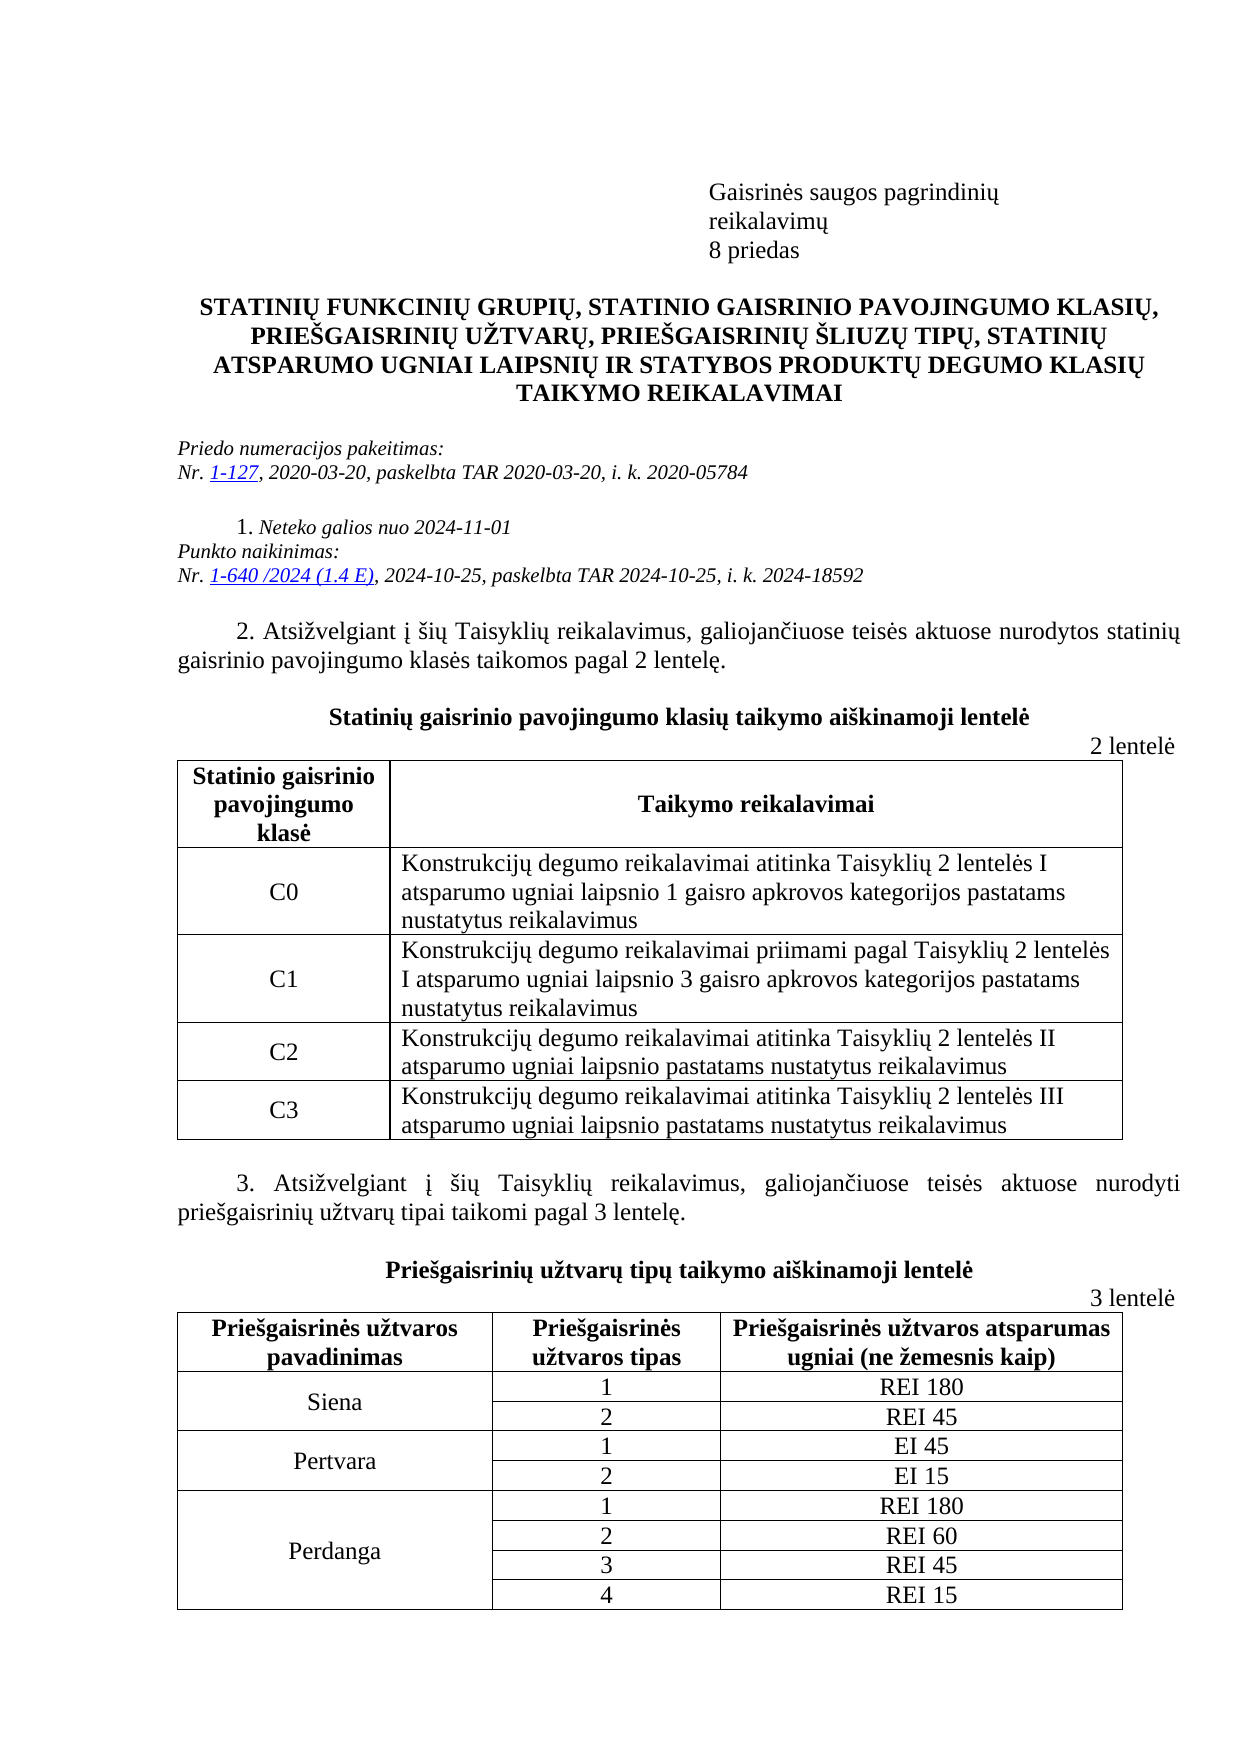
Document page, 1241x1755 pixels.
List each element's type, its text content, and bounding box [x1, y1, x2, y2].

table_cell 1 [493, 1372, 720, 1401]
table_header Priešgaisrinės užtvaros pavadinimas [178, 1313, 492, 1371]
table_header Priešgaisrinės užtvaros tipas [493, 1313, 720, 1371]
subtitle Statinių gaisrinio pavojingumo klasių taikymo aiškinamoji lentelė [177, 702, 1181, 731]
table_cell 4 [493, 1580, 720, 1609]
table_cell EI 15 [721, 1461, 1122, 1490]
text Nr. 1-127, 2020-03-20, paskelbta TAR 2020-03-20, i. k. 2020-05784 [177, 460, 1181, 484]
text 8 priedas [177, 235, 1181, 263]
table_cell C0 [178, 848, 389, 934]
text Priedo numeracijos pakeitimas: [177, 436, 1181, 460]
text Nr. 1-640 /2024 (1.4 E), 2024-10-25, paskelbta TAR 2024-10-25, i. k. 2024-18592 [177, 563, 1181, 587]
table_header Taikymo reikalavimai [391, 761, 1122, 847]
table_cell REI 15 [721, 1580, 1122, 1609]
table_cell C2 [178, 1023, 389, 1080]
table_cell Konstrukcijų degumo reikalavimai priimami pagal Taisyklių 2 lentelės I atsparumo ugniai laipsnio 3 gaisro apkrovos kategorijos pastatams nustatytus reikalavimus [391, 935, 1122, 1022]
table_cell REI 60 [721, 1521, 1122, 1549]
table_cell C3 [178, 1081, 389, 1139]
text reikalavimų [177, 206, 1181, 235]
table_cell REI 45 [721, 1402, 1122, 1430]
text Punkto naikinimas: [177, 539, 1181, 563]
table_cell Perdanga [178, 1491, 492, 1609]
text STATinių funkcinių grupių, statinio gaisrinio pavojingumo klasių, priešgaisrinių užtvarų, priešgaisrinių šliuzų tipų, statinių atsparumo ugniai laipsnių ir statybos produktų degumo klasių taikymo reikalavimai [177, 292, 1181, 407]
table_cell 2 [493, 1461, 720, 1490]
table_cell Pertvara [178, 1431, 492, 1490]
text Gaisrinės saugos pagrindinių [709, 177, 1181, 206]
table_cell 2 [493, 1402, 720, 1430]
table_cell 3 [493, 1551, 720, 1579]
text 2 lentelė [177, 731, 1181, 760]
text 2. Atsižvelgiant į šių Taisyklių reikalavimus, galiojančiuose teisės aktuose nurodytos statinių gaisrinio pavojingumo klasės taikomos pagal 2 lentelę. [177, 616, 1181, 673]
table_cell 1 [493, 1491, 720, 1520]
text 3. Atsižvelgiant į šių Taisyklių reikalavimus, galiojančiuose teisės aktuose nurodyti priešgaisrinių užtvarų tipai taikomi pagal 3 lentelę. [177, 1168, 1181, 1226]
table_header Priešgaisrinės užtvaros atsparumas ugniai (ne žemesnis kaip) [721, 1313, 1122, 1371]
table_cell Konstrukcijų degumo reikalavimai atitinka Taisyklių 2 lentelės III atsparumo ugniai laipsnio pastatams nustatytus reikalavimus [391, 1081, 1122, 1139]
table_cell REI 180 [721, 1372, 1122, 1401]
table_cell 1 [493, 1431, 720, 1460]
table_cell Konstrukcijų degumo reikalavimai atitinka Taisyklių 2 lentelės II atsparumo ugniai laipsnio pastatams nustatytus reikalavimus [391, 1023, 1122, 1080]
table_cell EI 45 [721, 1431, 1122, 1460]
subtitle Priešgaisrinių užtvarų tipų taikymo aiškinamoji lentelė [177, 1255, 1181, 1283]
text 1. Neteko galios nuo 2024-11-01 [177, 513, 1181, 539]
table_cell C1 [178, 935, 389, 1022]
table_cell REI 45 [721, 1551, 1122, 1579]
table_cell Konstrukcijų degumo reikalavimai atitinka Taisyklių 2 lentelės I atsparumo ugniai laipsnio 1 gaisro apkrovos kategorijos pastatams nustatytus reikalavimus [391, 848, 1122, 934]
table_header Statinio gaisrinio pavojingumo klasė [178, 761, 389, 847]
table_cell 2 [493, 1521, 720, 1549]
table_cell Siena [178, 1372, 492, 1430]
table_cell REI 180 [721, 1491, 1122, 1520]
text 3 lentelė [177, 1283, 1181, 1312]
